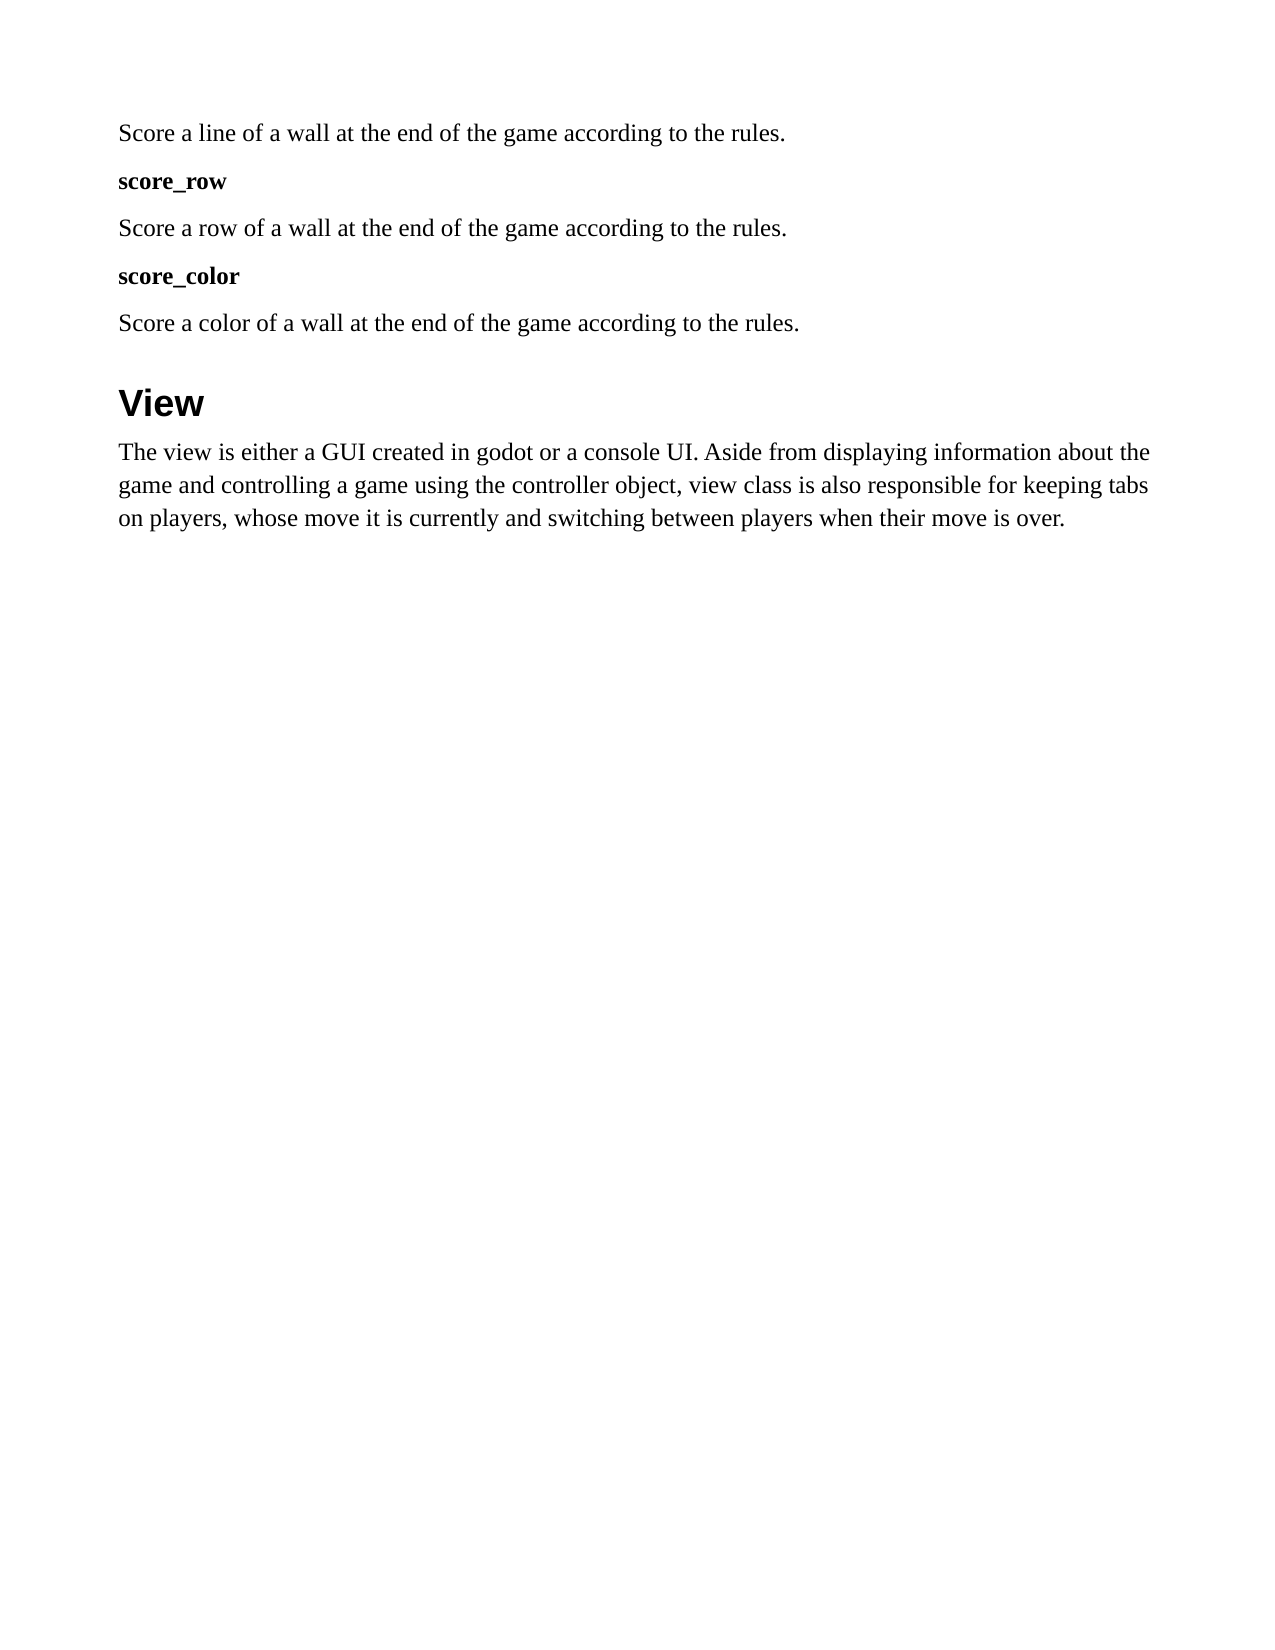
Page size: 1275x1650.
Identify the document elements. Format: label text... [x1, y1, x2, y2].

text Score a row of a wall at the end of the game according to the rules. [118, 213, 1157, 242]
text score_color [118, 261, 1157, 290]
text Score a line of a wall at the end of the game according to the rules. [118, 118, 1157, 147]
text The view is either a GUI created in godot or a console UI. Aside from displaying information about the game and controlling a game using the controller object, view class is also responsible for keeping tabs on players, whose move it is currently and switching between players when their move is over. [118, 437, 1157, 532]
subtitle View [118, 381, 1157, 425]
text Score a color of a wall at the end of the game according to the rules. [118, 308, 1157, 337]
text score_row [118, 166, 1157, 194]
